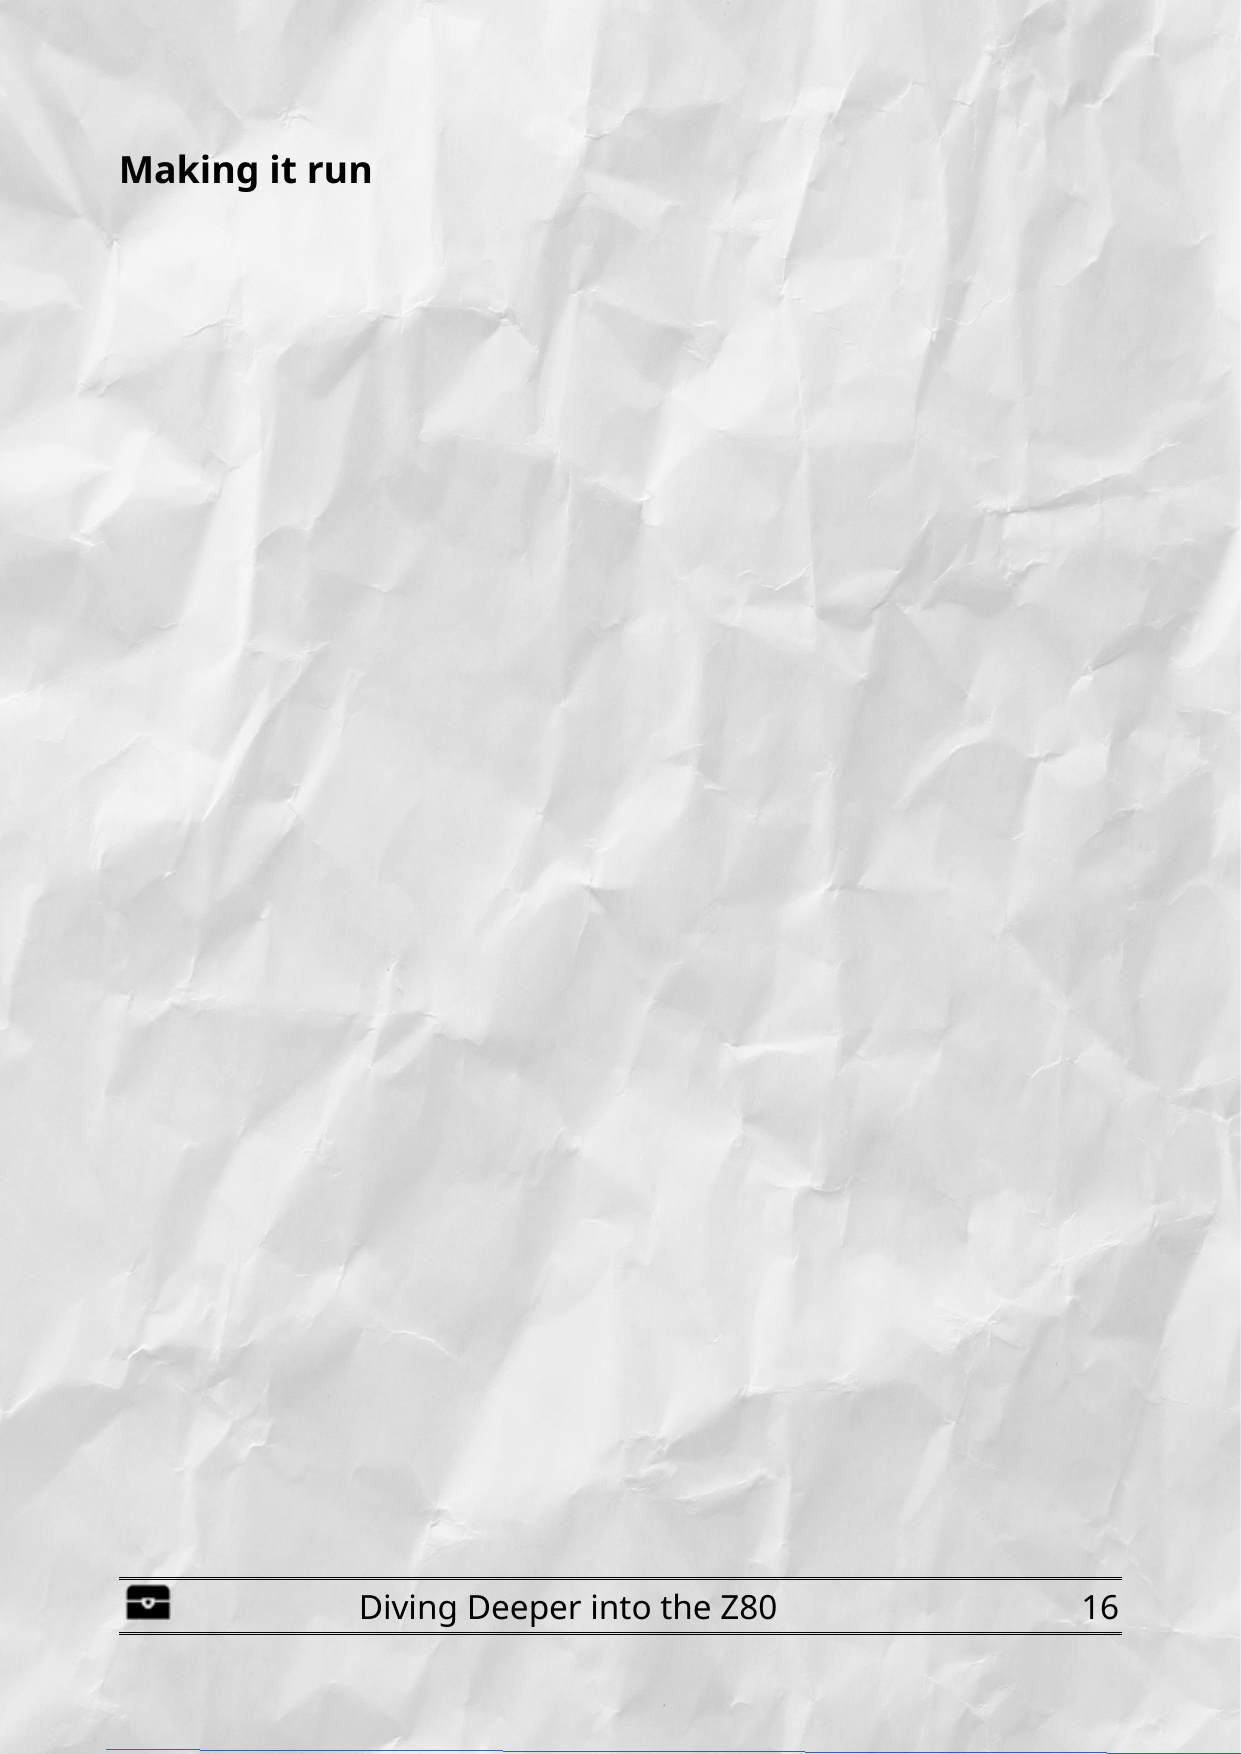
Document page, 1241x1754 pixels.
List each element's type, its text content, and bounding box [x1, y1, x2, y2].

picture [0, 0, 1241, 1754]
subtitle Making it run [118, 143, 1122, 194]
